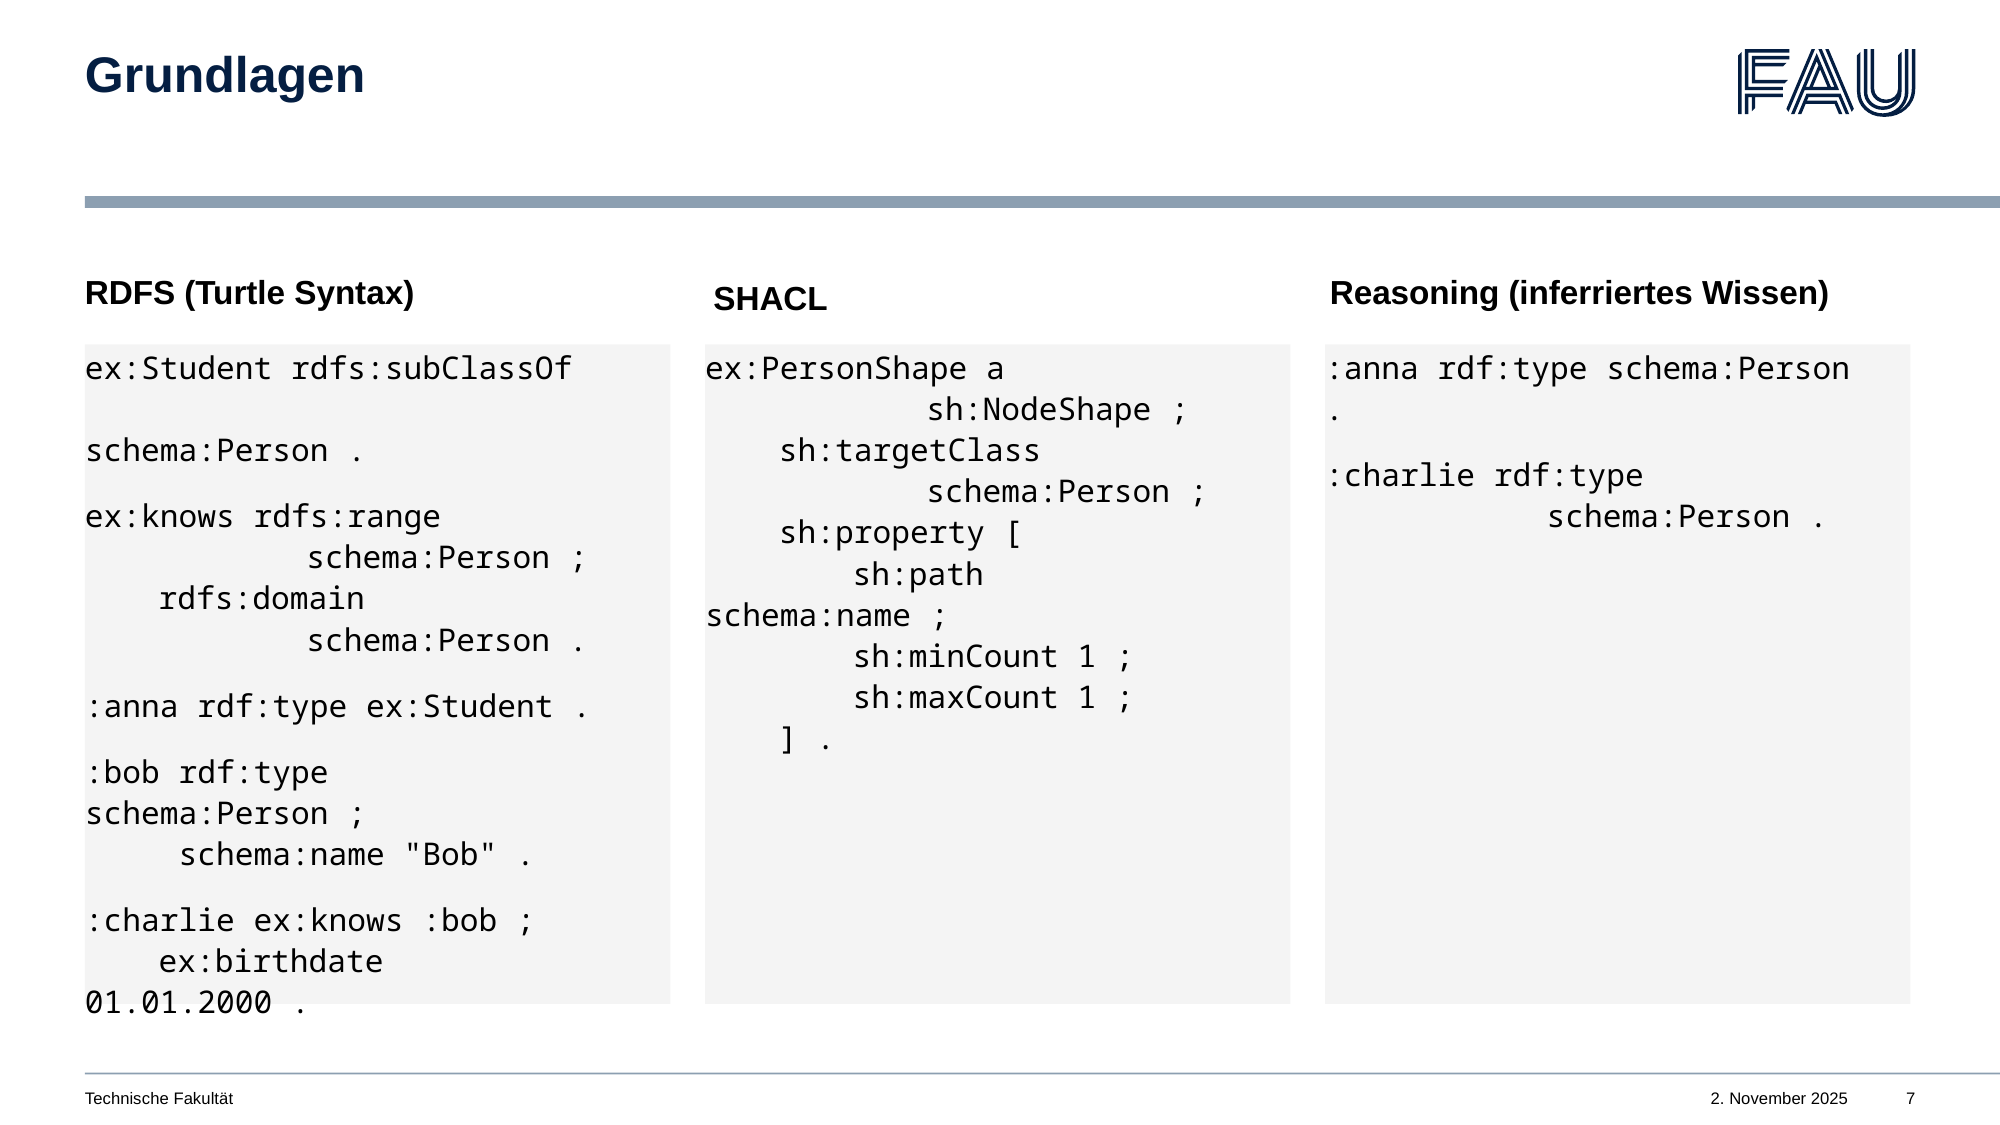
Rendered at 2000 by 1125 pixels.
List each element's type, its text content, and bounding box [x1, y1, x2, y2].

list :anna rdf:type schema:Person . :charlie rdf:type schema:Person . [1325, 344, 1911, 1004]
list RDFS (Turtle Syntax) [84, 267, 671, 325]
list ex:PersonShape a sh:NodeShape ; sh:targetClass schema:Person ; sh:property [ sh:path schema:name ; sh:minCount 1 ; sh:maxCount 1 ; ] . [705, 344, 1291, 1004]
title Grundlagen [84, 49, 1208, 104]
footer Technische Fakultät [84, 1088, 983, 1109]
list ex:Student rdfs:subClassOf schema:Person . ex:knows rdfs:range schema:Person ; rdfs:domain schema:Person . :anna rdf:type ex:Student . :bob rdf:type schema:Person ; schema:name "Bob" . :charlie ex:knows :bob ; ex:birthdate 01.01.2000 . [84, 344, 671, 1004]
list Reasoning (inferriertes Wissen) [1329, 267, 1916, 325]
slide_number [1883, 1088, 1916, 1109]
list SHACL [713, 273, 1299, 331]
slide_number 2. November 2025 [1708, 1088, 1849, 1109]
